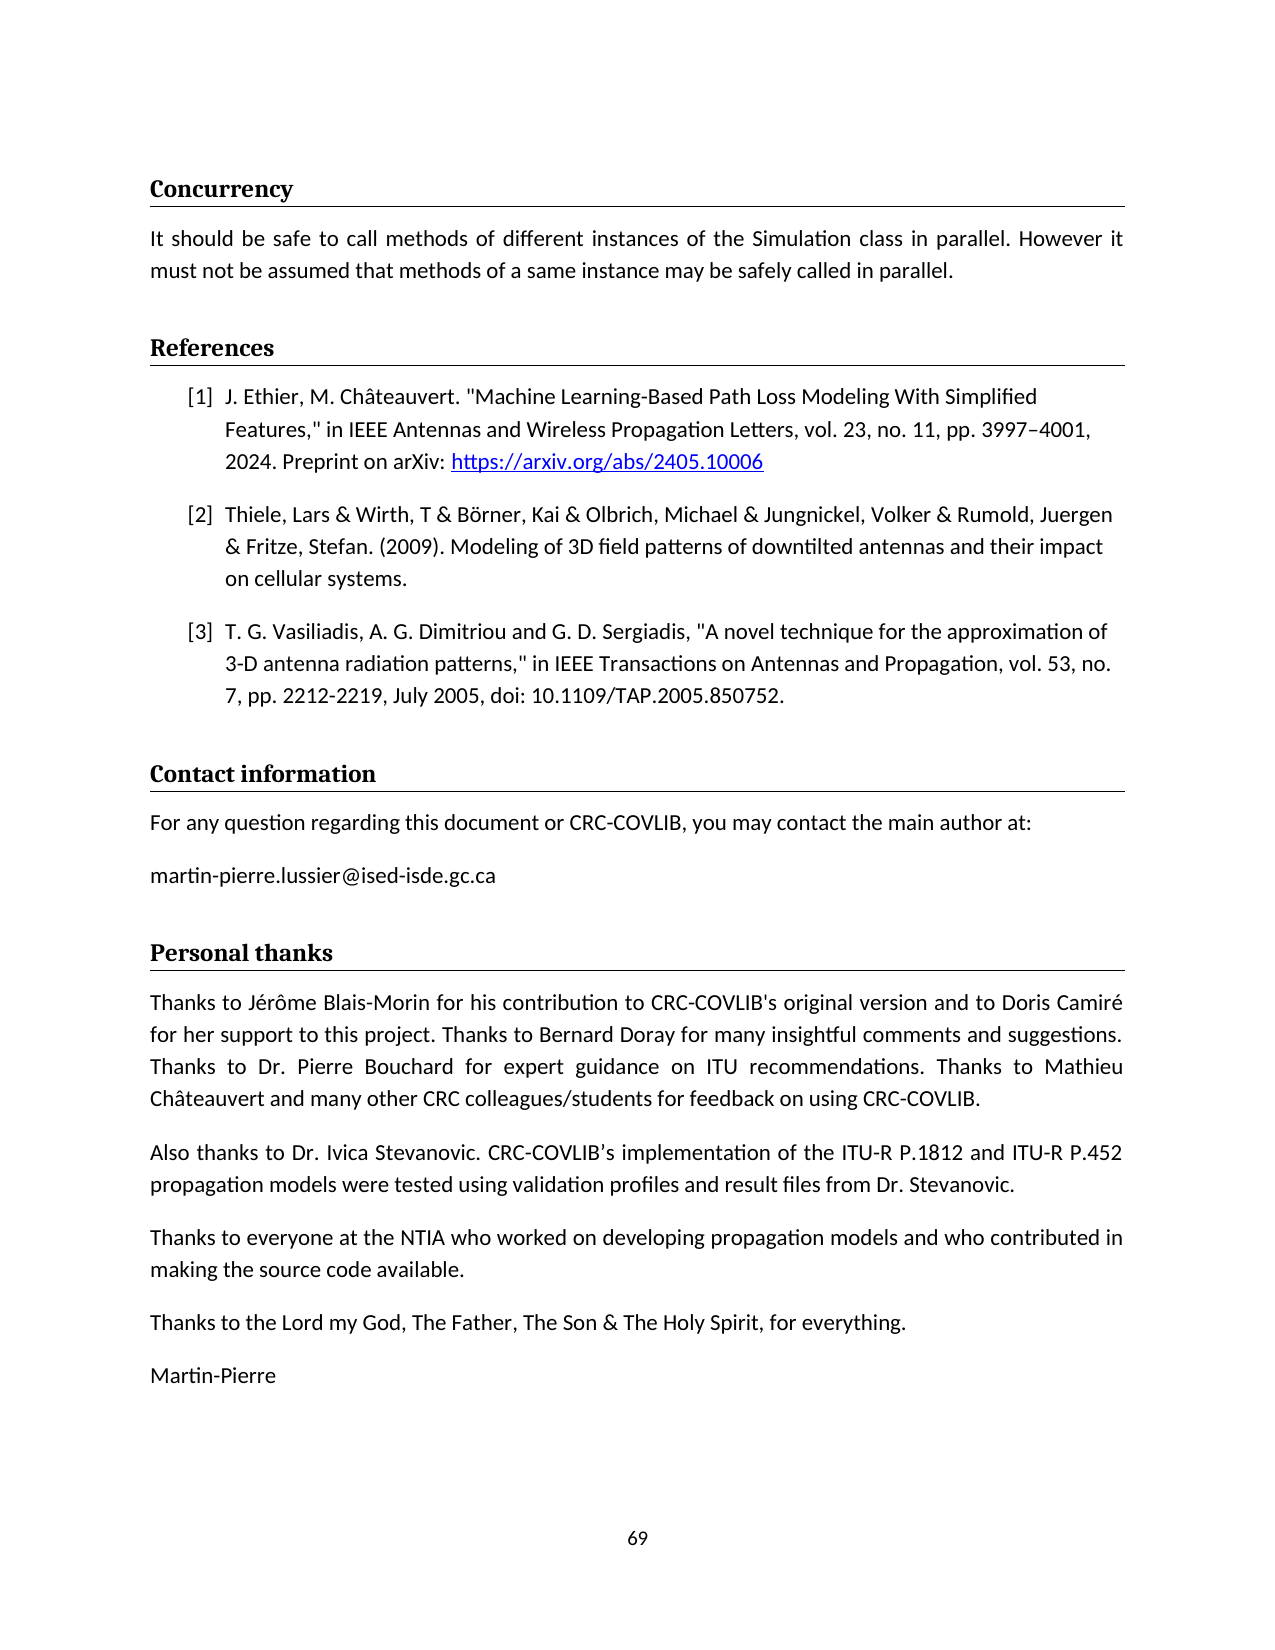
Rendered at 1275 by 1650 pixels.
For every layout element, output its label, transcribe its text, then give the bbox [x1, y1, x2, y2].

text Also thanks to Dr. Ivica Stevanovic. CRC-COVLIB’s implementation of the ITU-R P.1812 and ITU-R P.452 propagation models were tested using validation profiles and result files from Dr. Stevanovic. [150, 1138, 1125, 1198]
subtitle Personal thanks [150, 939, 1125, 970]
text Martin-Pierre [150, 1361, 1125, 1389]
text Thanks to the Lord my God, The Father, The Son & The Holy Spirit, for everything. [150, 1308, 1125, 1336]
text It should be safe to call methods of different instances of the Simulation class in parallel. However it must not be assumed that methods of a same instance may be safely called in parallel. [150, 224, 1125, 284]
subtitle References [150, 334, 1125, 365]
text martin-pierre.lussier@ised-isde.gc.ca [150, 861, 1125, 889]
subtitle Concurrency [150, 175, 1125, 206]
list J. Ethier, M. Châteauvert. "Machine Learning-Based Path Loss Modeling With Simplified Features," in IEEE Antennas and Wireless Propagation Letters, vol. 23, no. 11, pp. 3997–4001, 2024. Preprint on arXiv: https://arxiv.org/abs/2405.10006 [187, 382, 1125, 475]
text For any question regarding this document or CRC-COVLIB, you may contact the main author at: [150, 808, 1125, 836]
list T. G. Vasiliadis, A. G. Dimitriou and G. D. Sergiadis, "A novel technique for the approximation of 3-D antenna radiation patterns," in IEEE Transactions on Antennas and Propagation, vol. 53, no. 7, pp. 2212-2219, July 2005, doi: 10.1109/TAP.2005.850752. [187, 617, 1125, 710]
text Thanks to Jérôme Blais-Morin for his contribution to CRC-COVLIB's original version and to Doris Camiré for her support to this project. Thanks to Bernard Doray for many insightful comments and suggestions. Thanks to Dr. Pierre Bouchard for expert guidance on ITU recommendations. Thanks to Mathieu Châteauvert and many other CRC colleagues/students for feedback on using CRC-COVLIB. [150, 988, 1125, 1113]
list Thiele, Lars & Wirth, T & Börner, Kai & Olbrich, Michael & Jungnickel, Volker & Rumold, Juergen & Fritze, Stefan. (2009). Modeling of 3D field patterns of downtilted antennas and their impact on cellular systems. [187, 500, 1125, 592]
text Thanks to everyone at the NTIA who worked on developing propagation models and who contributed in making the source code available. [150, 1223, 1125, 1283]
subtitle Contact information [150, 760, 1125, 791]
